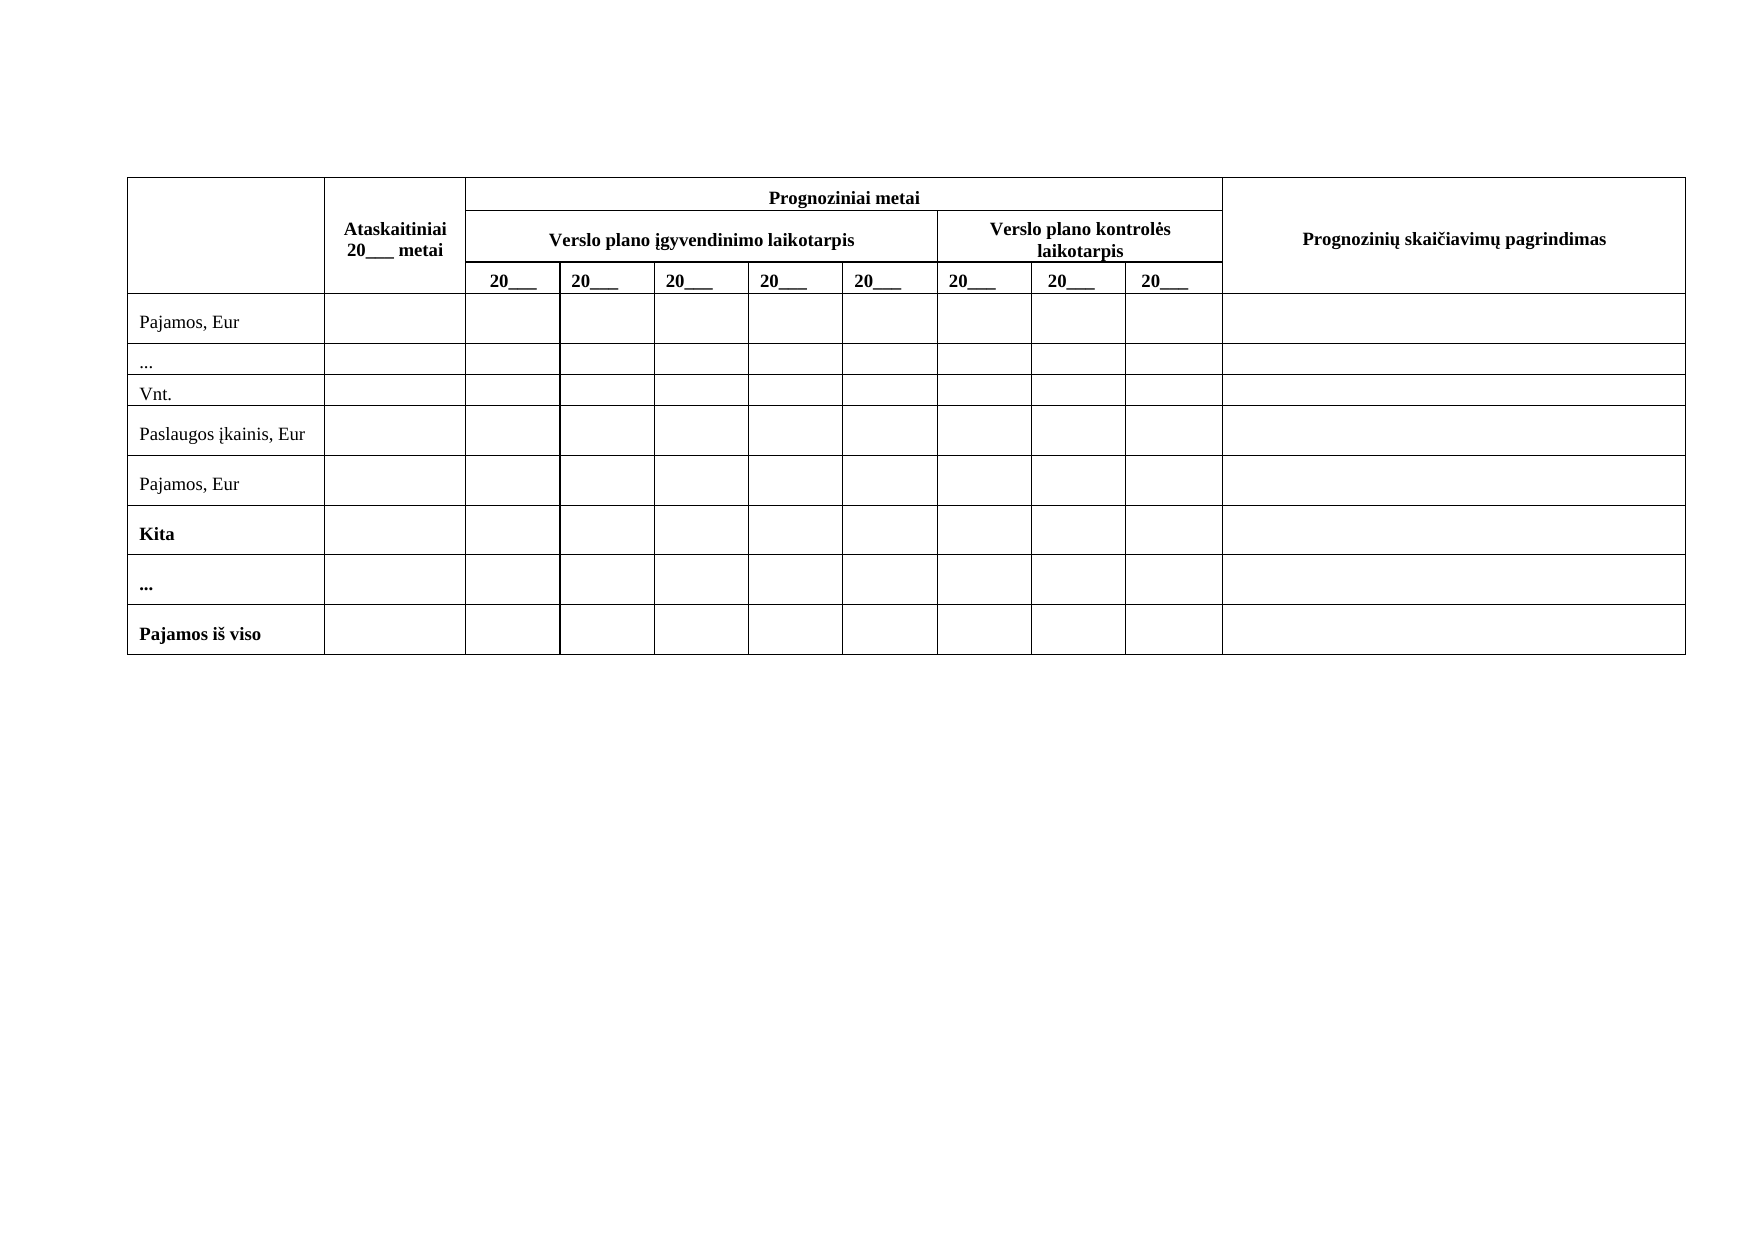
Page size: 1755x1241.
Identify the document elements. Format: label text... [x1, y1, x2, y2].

table_cell 20___ [843, 263, 937, 292]
table_cell [561, 406, 654, 454]
table_cell [325, 506, 465, 554]
table_cell [938, 555, 1031, 604]
table_cell [749, 375, 842, 405]
table_cell [466, 605, 559, 654]
table_cell [561, 375, 654, 405]
table_cell [938, 406, 1031, 454]
table_cell [1032, 605, 1125, 654]
table_cell 20___ [749, 263, 842, 292]
table_cell [325, 555, 465, 604]
table_cell [938, 605, 1031, 654]
table_cell [749, 456, 842, 504]
table_cell [843, 294, 937, 342]
table_cell [1032, 506, 1125, 554]
table_cell [561, 456, 654, 504]
table_cell ... [128, 344, 324, 373]
table_cell 20___ [1126, 263, 1222, 292]
table_cell [466, 506, 559, 554]
table_cell [749, 555, 842, 604]
table_header Prognoziniai metai [466, 178, 1222, 210]
table_cell [466, 344, 559, 373]
table_cell [655, 375, 748, 405]
table_cell [938, 344, 1031, 373]
table_cell [1223, 605, 1685, 654]
table_cell [325, 605, 465, 654]
table_cell 20___ [655, 263, 748, 292]
table_cell [561, 605, 654, 654]
table_cell Kita [128, 506, 324, 554]
table_cell [655, 344, 748, 373]
table_cell Pajamos, Eur [128, 294, 324, 342]
table_cell [655, 506, 748, 554]
table_cell [938, 456, 1031, 504]
table_cell [466, 555, 559, 604]
table_cell [843, 456, 937, 504]
table_cell [843, 555, 937, 604]
table_cell [1223, 375, 1685, 405]
table_cell 20___ [561, 263, 654, 292]
table_cell [561, 555, 654, 604]
table_header [128, 178, 324, 292]
table_cell [843, 506, 937, 554]
table_cell [325, 375, 465, 405]
table_cell [466, 406, 559, 454]
table_cell [1223, 555, 1685, 604]
table_cell [325, 294, 465, 342]
table_cell [1223, 456, 1685, 504]
table_cell [466, 456, 559, 504]
table_cell [843, 344, 937, 373]
table_cell [1223, 506, 1685, 554]
table_cell Verslo plano įgyvendinimo laikotarpis [466, 211, 937, 261]
table_cell [1126, 506, 1222, 554]
table_cell [1126, 605, 1222, 654]
table_cell [938, 506, 1031, 554]
table_cell [1223, 294, 1685, 342]
table_cell 20___ [1032, 263, 1125, 292]
table_header Prognozinių skaičiavimų pagrindimas [1223, 178, 1685, 292]
table_cell [1126, 294, 1222, 342]
table_cell 20___ [466, 263, 559, 292]
table_cell [655, 605, 748, 654]
table_cell [1032, 555, 1125, 604]
table_cell [1032, 456, 1125, 504]
table_cell Vnt. [128, 375, 324, 405]
table_cell [325, 456, 465, 504]
table_cell Pajamos, Eur [128, 456, 324, 504]
table_cell [749, 406, 842, 454]
table_cell [1032, 294, 1125, 342]
table_cell [938, 294, 1031, 342]
table_cell [843, 406, 937, 454]
table_cell [749, 294, 842, 342]
table_cell [655, 555, 748, 604]
table_cell [749, 506, 842, 554]
table_cell [749, 344, 842, 373]
table_cell [325, 406, 465, 454]
table_cell [561, 294, 654, 342]
table_header Ataskaitiniai 20___ metai [325, 178, 465, 292]
table_cell [466, 294, 559, 342]
table_cell [655, 294, 748, 342]
table_cell [1126, 375, 1222, 405]
table_cell [655, 456, 748, 504]
table_cell [1126, 406, 1222, 454]
table_cell [749, 605, 842, 654]
table_cell [561, 344, 654, 373]
table_cell Paslaugos įkainis, Eur [128, 406, 324, 454]
table_cell [1032, 406, 1125, 454]
table_cell [1032, 375, 1125, 405]
table_cell [843, 375, 937, 405]
table_cell [938, 375, 1031, 405]
table_cell [561, 506, 654, 554]
table_cell [1223, 406, 1685, 454]
table_cell Pajamos iš viso [128, 605, 324, 654]
table_cell Verslo plano kontrolės laikotarpis [938, 211, 1222, 261]
table_cell [1032, 344, 1125, 373]
table_cell [843, 605, 937, 654]
table_cell [655, 406, 748, 454]
table_cell [1223, 344, 1685, 373]
table_cell ... [128, 555, 324, 604]
table_cell [1126, 344, 1222, 373]
table_cell 20___ [938, 263, 1031, 292]
table_cell [466, 375, 559, 405]
table_cell [325, 344, 465, 373]
table_cell [1126, 555, 1222, 604]
table_cell [1126, 456, 1222, 504]
